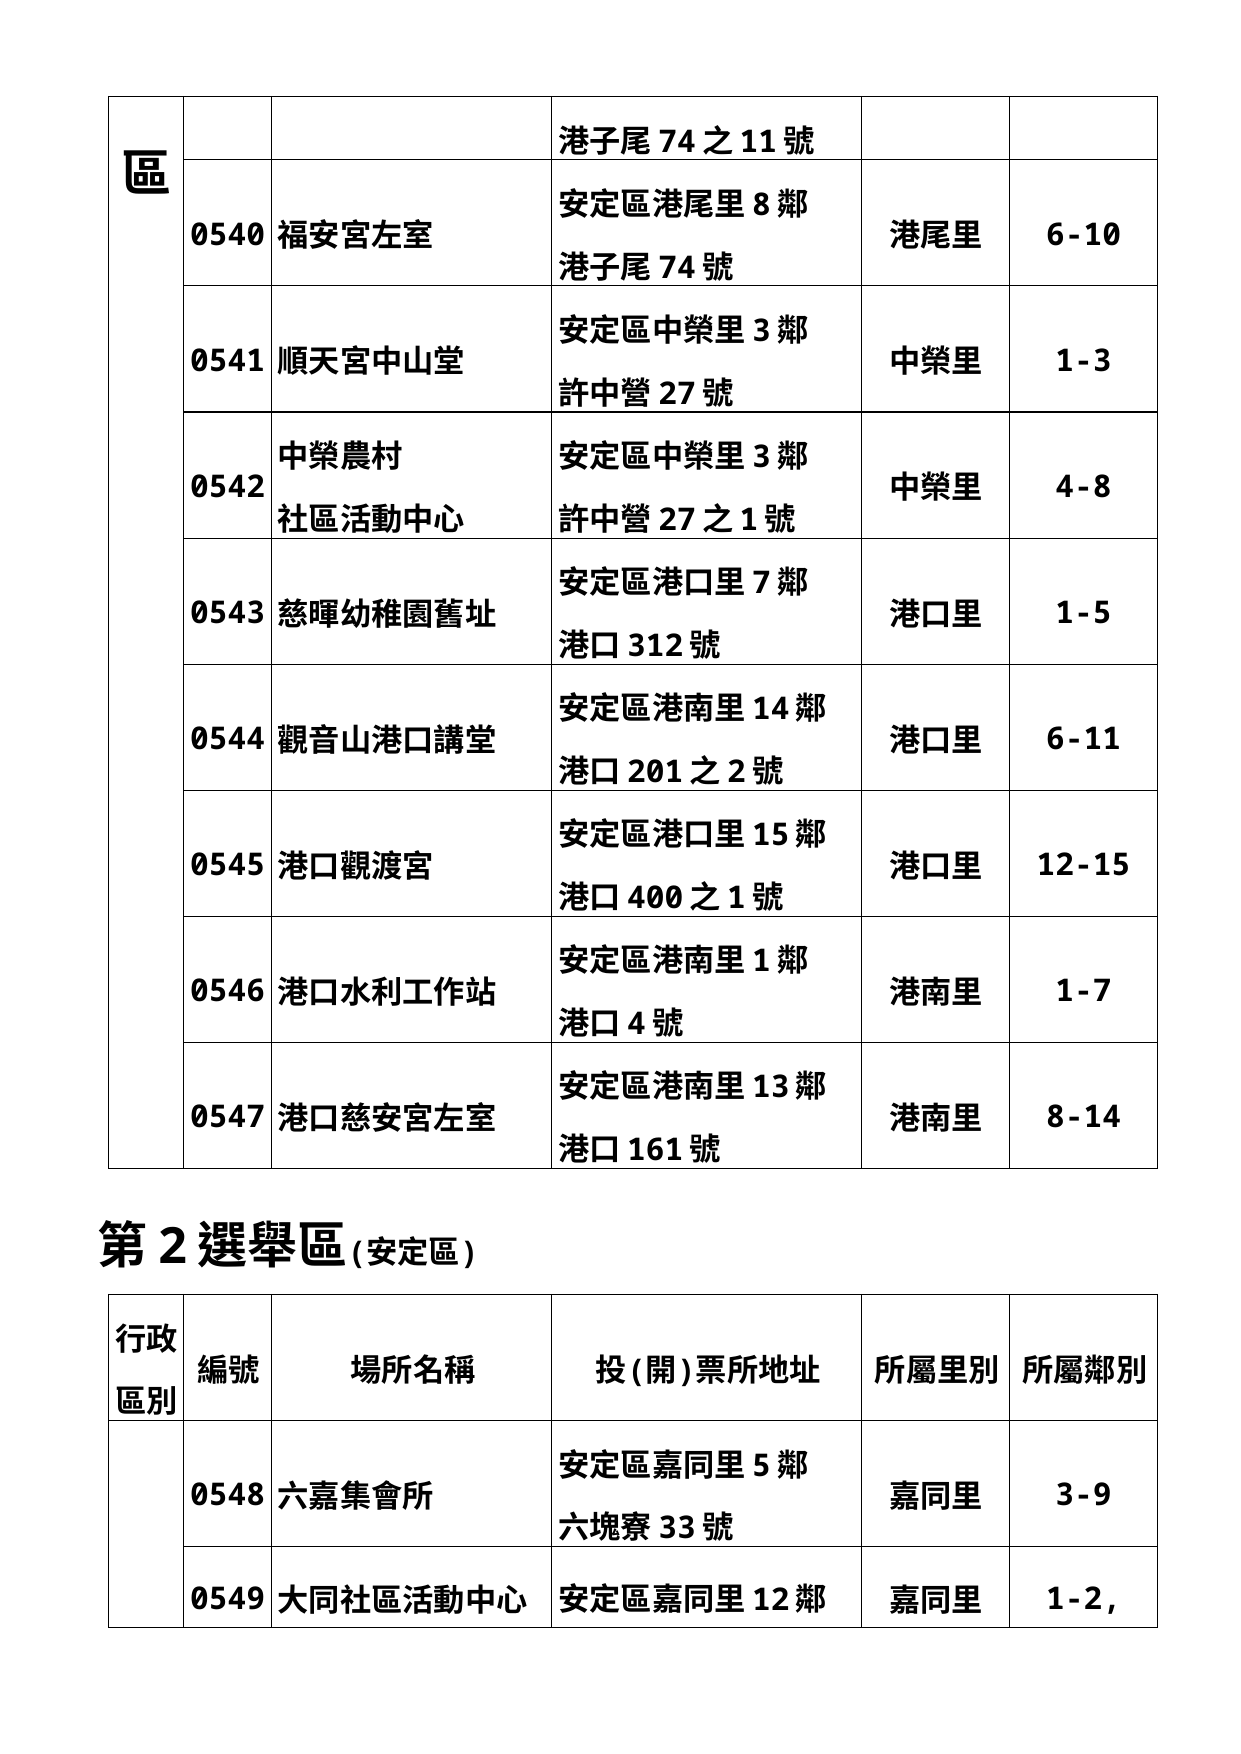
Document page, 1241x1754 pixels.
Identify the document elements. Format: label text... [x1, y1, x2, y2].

table_cell 0544 [184, 665, 271, 789]
table_cell 嘉同里 [862, 1547, 1009, 1627]
table_cell 福安宮左室 [272, 160, 551, 285]
table_header 編號 [184, 1295, 271, 1420]
table_cell 港尾里 [862, 160, 1009, 285]
table_cell 中榮農村 社區活動中心 [272, 413, 551, 537]
table_cell 4-8 [1010, 413, 1157, 537]
table_cell 六嘉集會所 [272, 1421, 551, 1546]
table_cell 12-15 [1010, 791, 1157, 916]
table_cell [272, 97, 551, 159]
table_cell 觀音山港口講堂 [272, 665, 551, 789]
table_cell 8-14 [1010, 1043, 1157, 1168]
table_cell 港南里 [862, 1043, 1009, 1168]
table_cell 安定區嘉同里5鄰 六塊寮33號 [552, 1421, 861, 1546]
table_cell 港口里 [862, 791, 1009, 916]
table_cell 慈暉幼稚園舊址 [272, 539, 551, 663]
table_cell 順天宮中山堂 [272, 286, 551, 411]
table_cell 0542 [184, 413, 271, 537]
table_cell 港口水利工作站 [272, 917, 551, 1042]
table_cell 0543 [184, 539, 271, 663]
table_cell 3-9 [1010, 1421, 1157, 1546]
text 第2選舉區(安定區) [97, 1169, 1161, 1294]
table_cell 港口里 [862, 665, 1009, 789]
table_cell 區 [109, 97, 183, 1168]
table_cell 安定區港尾里8鄰 港子尾74號 [552, 160, 861, 285]
table_cell 港口里 [862, 539, 1009, 663]
table_cell 安定區港南里13鄰 港口161號 [552, 1043, 861, 1168]
table_cell 1-7 [1010, 917, 1157, 1042]
table_cell 嘉同里 [862, 1421, 1009, 1546]
table_cell 0541 [184, 286, 271, 411]
table_cell 大同社區活動中心 [272, 1547, 551, 1627]
table_cell 港南里 [862, 917, 1009, 1042]
table_cell 中榮里 [862, 286, 1009, 411]
table_cell 1-2, [1010, 1547, 1157, 1627]
table_cell 安定區港口里15鄰 港口400之1號 [552, 791, 861, 916]
table_header 投(開)票所地址 [552, 1295, 861, 1420]
table_cell [1010, 97, 1157, 159]
table_cell 港口觀渡宮 [272, 791, 551, 916]
table_header 所屬里別 [862, 1295, 1009, 1420]
table_cell 0548 [184, 1421, 271, 1546]
table_cell [109, 1421, 183, 1627]
table_cell 港子尾74之11號 [552, 97, 861, 159]
table_cell 1-3 [1010, 286, 1157, 411]
table_cell 安定區港口里7鄰 港口312號 [552, 539, 861, 663]
table_header 場所名稱 [272, 1295, 551, 1420]
table_cell 安定區中榮里3鄰 許中營27之1號 [552, 413, 861, 537]
table_cell [184, 97, 271, 159]
table_cell 0549 [184, 1547, 271, 1627]
table_cell 0547 [184, 1043, 271, 1168]
table_cell 6-11 [1010, 665, 1157, 789]
table_cell 1-5 [1010, 539, 1157, 663]
table_cell 安定區嘉同里12鄰 [552, 1547, 861, 1627]
table_cell [862, 97, 1009, 159]
table_header 所屬鄰別 [1010, 1295, 1157, 1420]
table_cell 0546 [184, 917, 271, 1042]
table_cell 安定區港南里1鄰 港口4號 [552, 917, 861, 1042]
table_cell 0540 [184, 160, 271, 285]
table_cell 中榮里 [862, 413, 1009, 537]
table_cell 6-10 [1010, 160, 1157, 285]
table_cell 港口慈安宮左室 [272, 1043, 551, 1168]
table_cell 0545 [184, 791, 271, 916]
table_cell 安定區中榮里3鄰 許中營27號 [552, 286, 861, 411]
table_header 行政 區別 [109, 1295, 183, 1420]
table_cell 安定區港南里14鄰 港口201之2號 [552, 665, 861, 789]
